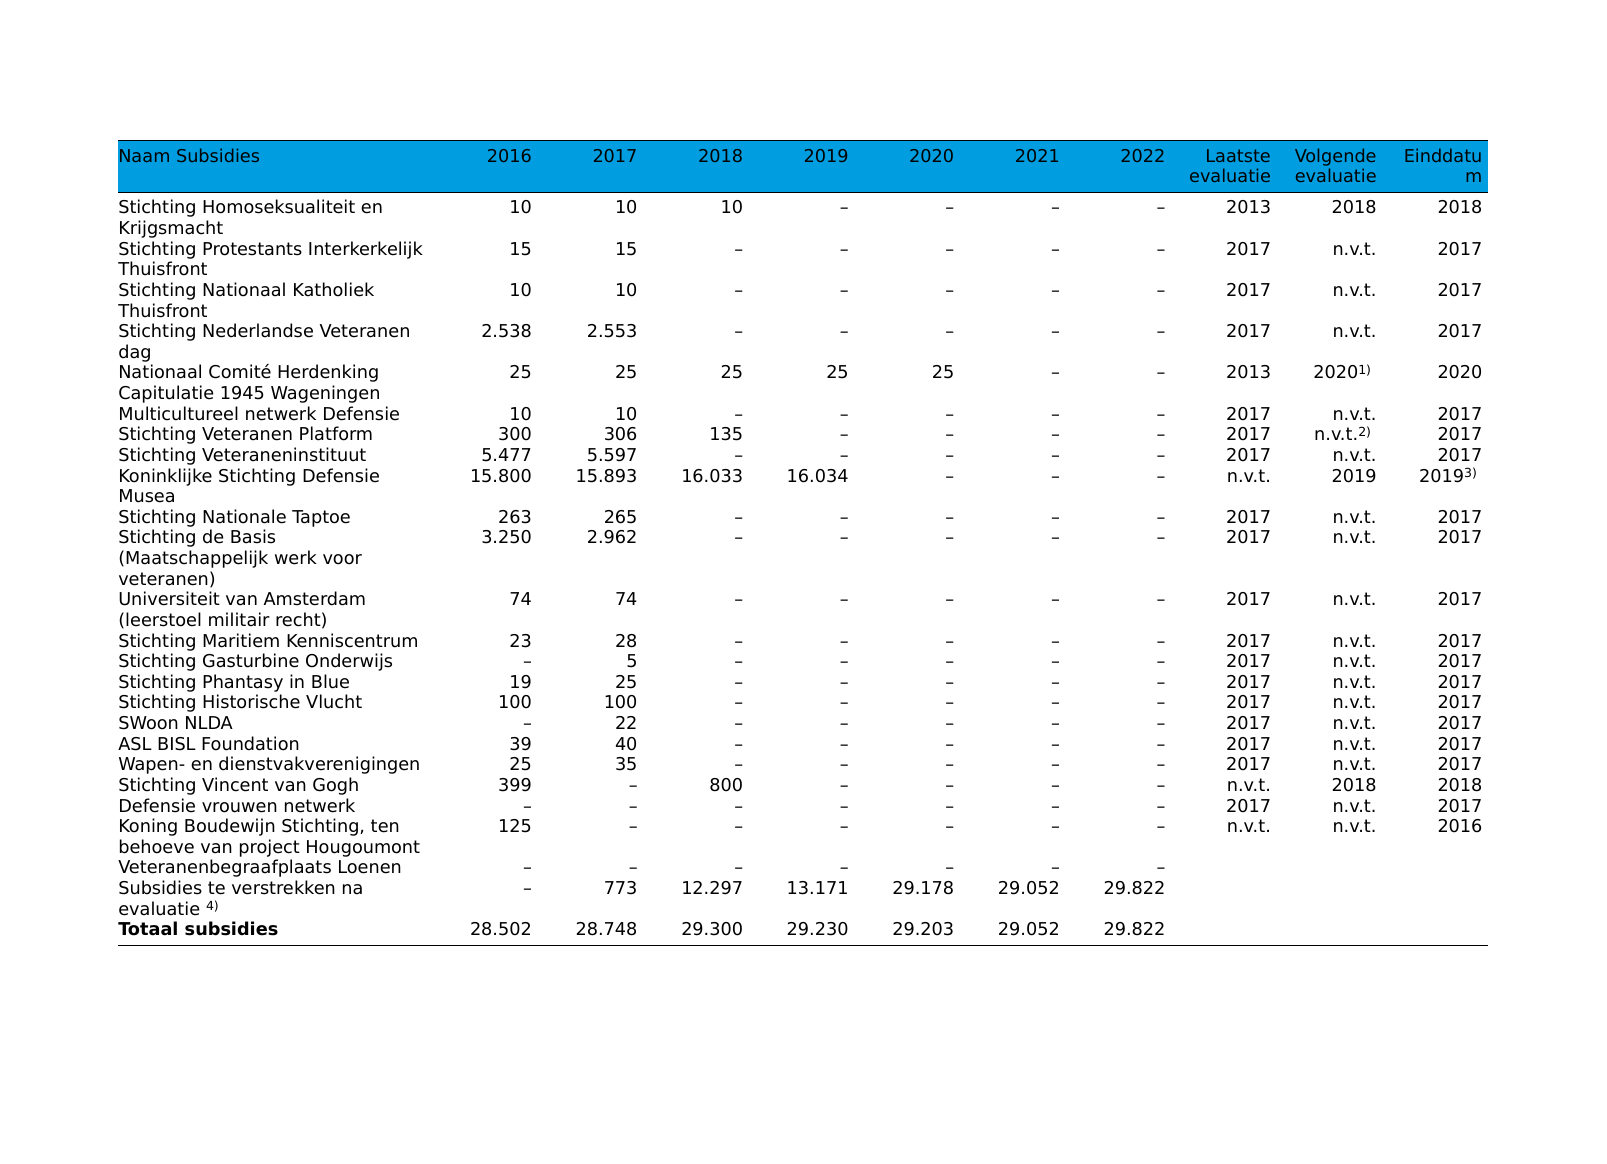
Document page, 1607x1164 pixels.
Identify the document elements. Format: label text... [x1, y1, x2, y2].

table_cell – [960, 363, 1066, 404]
table_cell 2018 [1277, 193, 1382, 239]
table_cell – [1066, 528, 1171, 589]
table_cell – [749, 507, 854, 527]
table_cell 20201) [1277, 363, 1382, 404]
table_cell n.v.t. [1277, 816, 1382, 857]
table_cell – [960, 816, 1066, 857]
table_cell 25 [432, 363, 537, 404]
table_cell n.v.t. [1277, 631, 1382, 651]
table_cell n.v.t. [1277, 713, 1382, 734]
table_cell 25 [538, 672, 643, 692]
table_cell – [854, 631, 960, 651]
table_header Naam Subsidies [118, 141, 432, 192]
table_cell – [643, 693, 749, 713]
table_cell – [749, 734, 854, 754]
table_cell 2017 [1171, 693, 1277, 713]
table_cell – [1066, 796, 1171, 816]
table_cell – [854, 858, 960, 878]
table_cell [1277, 858, 1382, 878]
table_cell n.v.t. [1277, 280, 1382, 321]
table_cell – [960, 424, 1066, 445]
table_cell 2017 [1382, 631, 1488, 651]
table_cell – [1066, 754, 1171, 775]
table_cell 2017 [1382, 239, 1488, 280]
table_cell 10 [432, 193, 537, 239]
table_cell 29.230 [749, 919, 854, 944]
table_cell – [960, 507, 1066, 527]
table_cell – [960, 631, 1066, 651]
table_cell – [854, 507, 960, 527]
table_cell 28 [538, 631, 643, 651]
table_cell 22 [538, 713, 643, 734]
table_cell 15.800 [432, 466, 537, 507]
table_cell – [854, 775, 960, 796]
table_cell 29.822 [1066, 919, 1171, 944]
table_cell 10 [538, 193, 643, 239]
table_cell 265 [538, 507, 643, 527]
table_cell 28.748 [538, 919, 643, 944]
table_cell – [1066, 775, 1171, 796]
table_cell 10 [432, 404, 537, 424]
table_cell 2017 [1171, 734, 1277, 754]
table_cell – [749, 445, 854, 466]
table_cell – [1066, 466, 1171, 507]
table_cell – [854, 713, 960, 734]
table_cell 135 [643, 424, 749, 445]
table_cell 40 [538, 734, 643, 754]
table_cell – [1066, 363, 1171, 404]
table_cell 2017 [1382, 754, 1488, 775]
table_cell [1382, 919, 1488, 944]
table_cell 29.052 [960, 919, 1066, 944]
table_cell – [643, 816, 749, 857]
table_header 2018 [643, 141, 749, 192]
table_cell Stichting de Basis (Maatschappelijk werk voor veteranen) [118, 528, 432, 589]
table_cell Multicultureel netwerk Defensie [118, 404, 432, 424]
table_cell 10 [538, 280, 643, 321]
table_cell 16.033 [643, 466, 749, 507]
table_cell 2017 [1382, 796, 1488, 816]
table_cell n.v.t. [1277, 528, 1382, 589]
table_cell 5.477 [432, 445, 537, 466]
table_cell – [854, 424, 960, 445]
table_cell 74 [538, 589, 643, 631]
table_cell – [1066, 239, 1171, 280]
table_cell – [432, 713, 537, 734]
table_cell 39 [432, 734, 537, 754]
table_cell Nationaal Comité Herdenking Capitulatie 1945 Wageningen [118, 363, 432, 404]
table_cell 2017 [1382, 713, 1488, 734]
table_cell – [749, 528, 854, 589]
table_cell – [749, 754, 854, 775]
table_cell – [854, 466, 960, 507]
table_cell 25 [643, 363, 749, 404]
table_cell 74 [432, 589, 537, 631]
table_cell 306 [538, 424, 643, 445]
table_cell 29.822 [1066, 878, 1171, 919]
table_cell Stichting Homoseksualiteit en Krijgsmacht [118, 193, 432, 239]
table_cell – [1066, 445, 1171, 466]
table_cell Stichting Protestants Interkerkelijk Thuisfront [118, 239, 432, 280]
table_cell [1382, 878, 1488, 919]
table_cell n.v.t. [1171, 466, 1277, 507]
table_cell 29.300 [643, 919, 749, 944]
table_cell 2.553 [538, 321, 643, 362]
table_cell – [1066, 631, 1171, 651]
table_cell [1171, 878, 1277, 919]
table_cell Veteranenbegraafplaats Loenen [118, 858, 432, 878]
table_cell – [960, 796, 1066, 816]
table_cell Universiteit van Amsterdam (leerstoel militair recht) [118, 589, 432, 631]
table_cell Totaal subsidies [118, 919, 432, 944]
table_cell 2013 [1171, 193, 1277, 239]
table_cell – [1066, 321, 1171, 362]
table_cell 800 [643, 775, 749, 796]
table_cell n.v.t. [1277, 445, 1382, 466]
table_cell – [960, 528, 1066, 589]
table_cell 2018 [1382, 193, 1488, 239]
table_cell – [960, 280, 1066, 321]
table_cell 2017 [1382, 589, 1488, 631]
table_cell – [960, 239, 1066, 280]
table_cell 2017 [1382, 651, 1488, 672]
table_cell – [960, 693, 1066, 713]
table_cell – [643, 404, 749, 424]
table_cell n.v.t. [1277, 651, 1382, 672]
table_cell – [538, 775, 643, 796]
table_cell 35 [538, 754, 643, 775]
table_cell 2017 [1382, 280, 1488, 321]
table_cell 399 [432, 775, 537, 796]
table_header 2022 [1066, 141, 1171, 192]
table_cell 15.893 [538, 466, 643, 507]
table_cell – [854, 816, 960, 857]
table_cell 13.171 [749, 878, 854, 919]
table_cell 2017 [1382, 672, 1488, 692]
table_cell – [854, 734, 960, 754]
table_cell 15 [432, 239, 537, 280]
table_cell – [960, 466, 1066, 507]
table_header Einddatum [1382, 141, 1488, 192]
table_cell Stichting Nationale Taptoe [118, 507, 432, 527]
table_cell – [854, 651, 960, 672]
table_cell 10 [643, 193, 749, 239]
table_cell – [960, 321, 1066, 362]
table_cell – [749, 672, 854, 692]
table_cell n.v.t. [1277, 589, 1382, 631]
table_cell Koning Boudewijn Stichting, ten behoeve van project Hougoumont [118, 816, 432, 857]
table_cell – [960, 754, 1066, 775]
table_cell 29.178 [854, 878, 960, 919]
table_cell 2017 [1171, 651, 1277, 672]
table_cell – [960, 445, 1066, 466]
table_cell 2017 [1171, 754, 1277, 775]
table_cell 2017 [1171, 280, 1277, 321]
table_cell 16.034 [749, 466, 854, 507]
table_cell 2017 [1171, 239, 1277, 280]
table_cell – [854, 589, 960, 631]
table_cell n.v.t. [1277, 321, 1382, 362]
table_cell – [643, 734, 749, 754]
table_header Laatste evaluatie [1171, 141, 1277, 192]
table_cell – [854, 796, 960, 816]
table_cell – [1066, 589, 1171, 631]
table_cell – [1066, 193, 1171, 239]
table_cell – [432, 651, 537, 672]
table_header 2019 [749, 141, 854, 192]
table_cell 100 [432, 693, 537, 713]
table_cell 2017 [1382, 507, 1488, 527]
table_cell Stichting Veteraneninstituut [118, 445, 432, 466]
table_cell [1382, 858, 1488, 878]
table_cell Stichting Gasturbine Onderwijs [118, 651, 432, 672]
table_cell n.v.t. [1277, 754, 1382, 775]
table_cell [1277, 878, 1382, 919]
table_cell 2017 [1382, 693, 1488, 713]
table_cell – [538, 858, 643, 878]
table_cell – [854, 321, 960, 362]
table_cell 2017 [1171, 445, 1277, 466]
table_cell – [749, 693, 854, 713]
table_cell 2.538 [432, 321, 537, 362]
table_cell – [643, 445, 749, 466]
table_cell 29.052 [960, 878, 1066, 919]
table_cell 10 [432, 280, 537, 321]
table_cell – [749, 424, 854, 445]
table_cell Wapen- en dienstvakverenigingen [118, 754, 432, 775]
table_header 2016 [432, 141, 537, 192]
table_cell – [960, 193, 1066, 239]
table_cell – [749, 816, 854, 857]
table_cell – [749, 321, 854, 362]
table_cell Stichting Vincent van Gogh [118, 775, 432, 796]
table_cell – [538, 816, 643, 857]
table_cell 2017 [1382, 528, 1488, 589]
table_cell – [1066, 734, 1171, 754]
table_cell – [960, 858, 1066, 878]
table_header Volgende evaluatie [1277, 141, 1382, 192]
table_cell – [854, 672, 960, 692]
table_cell 300 [432, 424, 537, 445]
table_cell – [854, 528, 960, 589]
table_cell – [1066, 693, 1171, 713]
table_cell – [643, 672, 749, 692]
table_cell – [854, 445, 960, 466]
table_cell 2017 [1171, 321, 1277, 362]
table_cell – [960, 404, 1066, 424]
table_cell – [854, 280, 960, 321]
table_cell 15 [538, 239, 643, 280]
table_cell 2017 [1382, 445, 1488, 466]
table_cell 12.297 [643, 878, 749, 919]
table_cell 5 [538, 651, 643, 672]
table_cell – [749, 796, 854, 816]
table_cell n.v.t. [1171, 775, 1277, 796]
table_cell – [854, 404, 960, 424]
table_cell 25 [432, 754, 537, 775]
table_cell – [749, 713, 854, 734]
table_cell – [749, 589, 854, 631]
table_cell – [643, 796, 749, 816]
table_cell 2017 [1382, 424, 1488, 445]
table_cell n.v.t. [1277, 672, 1382, 692]
table_cell 2018 [1277, 775, 1382, 796]
table_cell – [643, 713, 749, 734]
table_cell Stichting Historische Vlucht [118, 693, 432, 713]
table_cell – [1066, 404, 1171, 424]
table_cell Defensie vrouwen netwerk [118, 796, 432, 816]
table_cell Koninklijke Stichting Defensie Musea [118, 466, 432, 507]
table_cell 125 [432, 816, 537, 857]
table_cell – [749, 404, 854, 424]
table_cell – [643, 631, 749, 651]
table_cell – [643, 858, 749, 878]
table_cell – [643, 651, 749, 672]
table_cell – [749, 651, 854, 672]
table_cell 23 [432, 631, 537, 651]
table_cell 2017 [1171, 672, 1277, 692]
table_cell 19 [432, 672, 537, 692]
table_cell – [432, 878, 537, 919]
table_cell n.v.t. [1277, 693, 1382, 713]
table_cell – [643, 754, 749, 775]
table_cell – [960, 775, 1066, 796]
table_cell n.v.t. [1277, 239, 1382, 280]
table_cell – [643, 280, 749, 321]
table_cell – [960, 672, 1066, 692]
table_cell n.v.t. [1277, 734, 1382, 754]
table_cell – [1066, 424, 1171, 445]
table_cell – [749, 631, 854, 651]
table_cell 2017 [1171, 631, 1277, 651]
table_cell 25 [854, 363, 960, 404]
table_cell 20193) [1382, 466, 1488, 507]
table_cell Stichting Veteranen Platform [118, 424, 432, 445]
table_cell 28.502 [432, 919, 537, 944]
table_cell – [432, 796, 537, 816]
table_cell 263 [432, 507, 537, 527]
table_cell – [960, 713, 1066, 734]
table_cell 10 [538, 404, 643, 424]
table_cell Stichting Maritiem Kenniscentrum [118, 631, 432, 651]
table_cell – [749, 239, 854, 280]
table_cell 100 [538, 693, 643, 713]
table_cell 2017 [1171, 528, 1277, 589]
table_cell – [643, 589, 749, 631]
table_cell – [1066, 651, 1171, 672]
table_cell – [538, 796, 643, 816]
table_cell 2.962 [538, 528, 643, 589]
table_cell – [432, 858, 537, 878]
table_cell [1171, 919, 1277, 944]
table_cell SWoon NLDA [118, 713, 432, 734]
table_cell 25 [538, 363, 643, 404]
table_cell – [854, 754, 960, 775]
table_cell – [854, 239, 960, 280]
table_cell 2018 [1382, 775, 1488, 796]
table_header 2020 [854, 141, 960, 192]
table_cell – [749, 858, 854, 878]
table_cell 2016 [1382, 816, 1488, 857]
table_cell – [749, 280, 854, 321]
table_cell 5.597 [538, 445, 643, 466]
table_cell 2013 [1171, 363, 1277, 404]
table_cell Stichting Phantasy in Blue [118, 672, 432, 692]
table_cell 29.203 [854, 919, 960, 944]
table_cell – [1066, 816, 1171, 857]
table_cell 2017 [1382, 734, 1488, 754]
table_cell 2017 [1171, 507, 1277, 527]
table_cell [1171, 858, 1277, 878]
table_cell 773 [538, 878, 643, 919]
table_cell – [643, 321, 749, 362]
table_cell – [854, 193, 960, 239]
table_cell ASL BISL Foundation [118, 734, 432, 754]
table_cell n.v.t.2) [1277, 424, 1382, 445]
table_cell Stichting Nationaal Katholiek Thuisfront [118, 280, 432, 321]
table_header 2021 [960, 141, 1066, 192]
table_cell [1277, 919, 1382, 944]
table_cell – [1066, 507, 1171, 527]
table_cell – [643, 528, 749, 589]
table_cell 2020 [1382, 363, 1488, 404]
table_header 2017 [538, 141, 643, 192]
table_cell – [1066, 713, 1171, 734]
table_cell – [643, 507, 749, 527]
table_cell 3.250 [432, 528, 537, 589]
table_cell 2017 [1382, 404, 1488, 424]
table_cell 2017 [1171, 424, 1277, 445]
table_cell – [1066, 280, 1171, 321]
table_cell – [854, 693, 960, 713]
table_cell – [960, 651, 1066, 672]
table_cell 2017 [1171, 713, 1277, 734]
table_cell Subsidies te verstrekken na evaluatie 4) [118, 878, 432, 919]
table_cell 2019 [1277, 466, 1382, 507]
table_cell – [960, 589, 1066, 631]
table_cell 25 [749, 363, 854, 404]
table_cell 2017 [1171, 796, 1277, 816]
table_cell – [1066, 858, 1171, 878]
table_cell Stichting Nederlandse Veteranen dag [118, 321, 432, 362]
table_cell 2017 [1382, 321, 1488, 362]
table_cell 2017 [1171, 404, 1277, 424]
table_cell n.v.t. [1277, 796, 1382, 816]
table_cell 2017 [1171, 589, 1277, 631]
table_cell – [749, 193, 854, 239]
table_cell – [960, 734, 1066, 754]
table_cell n.v.t. [1171, 816, 1277, 857]
table_cell – [643, 239, 749, 280]
table_cell n.v.t. [1277, 507, 1382, 527]
table_cell n.v.t. [1277, 404, 1382, 424]
table_cell – [749, 775, 854, 796]
table_cell – [1066, 672, 1171, 692]
